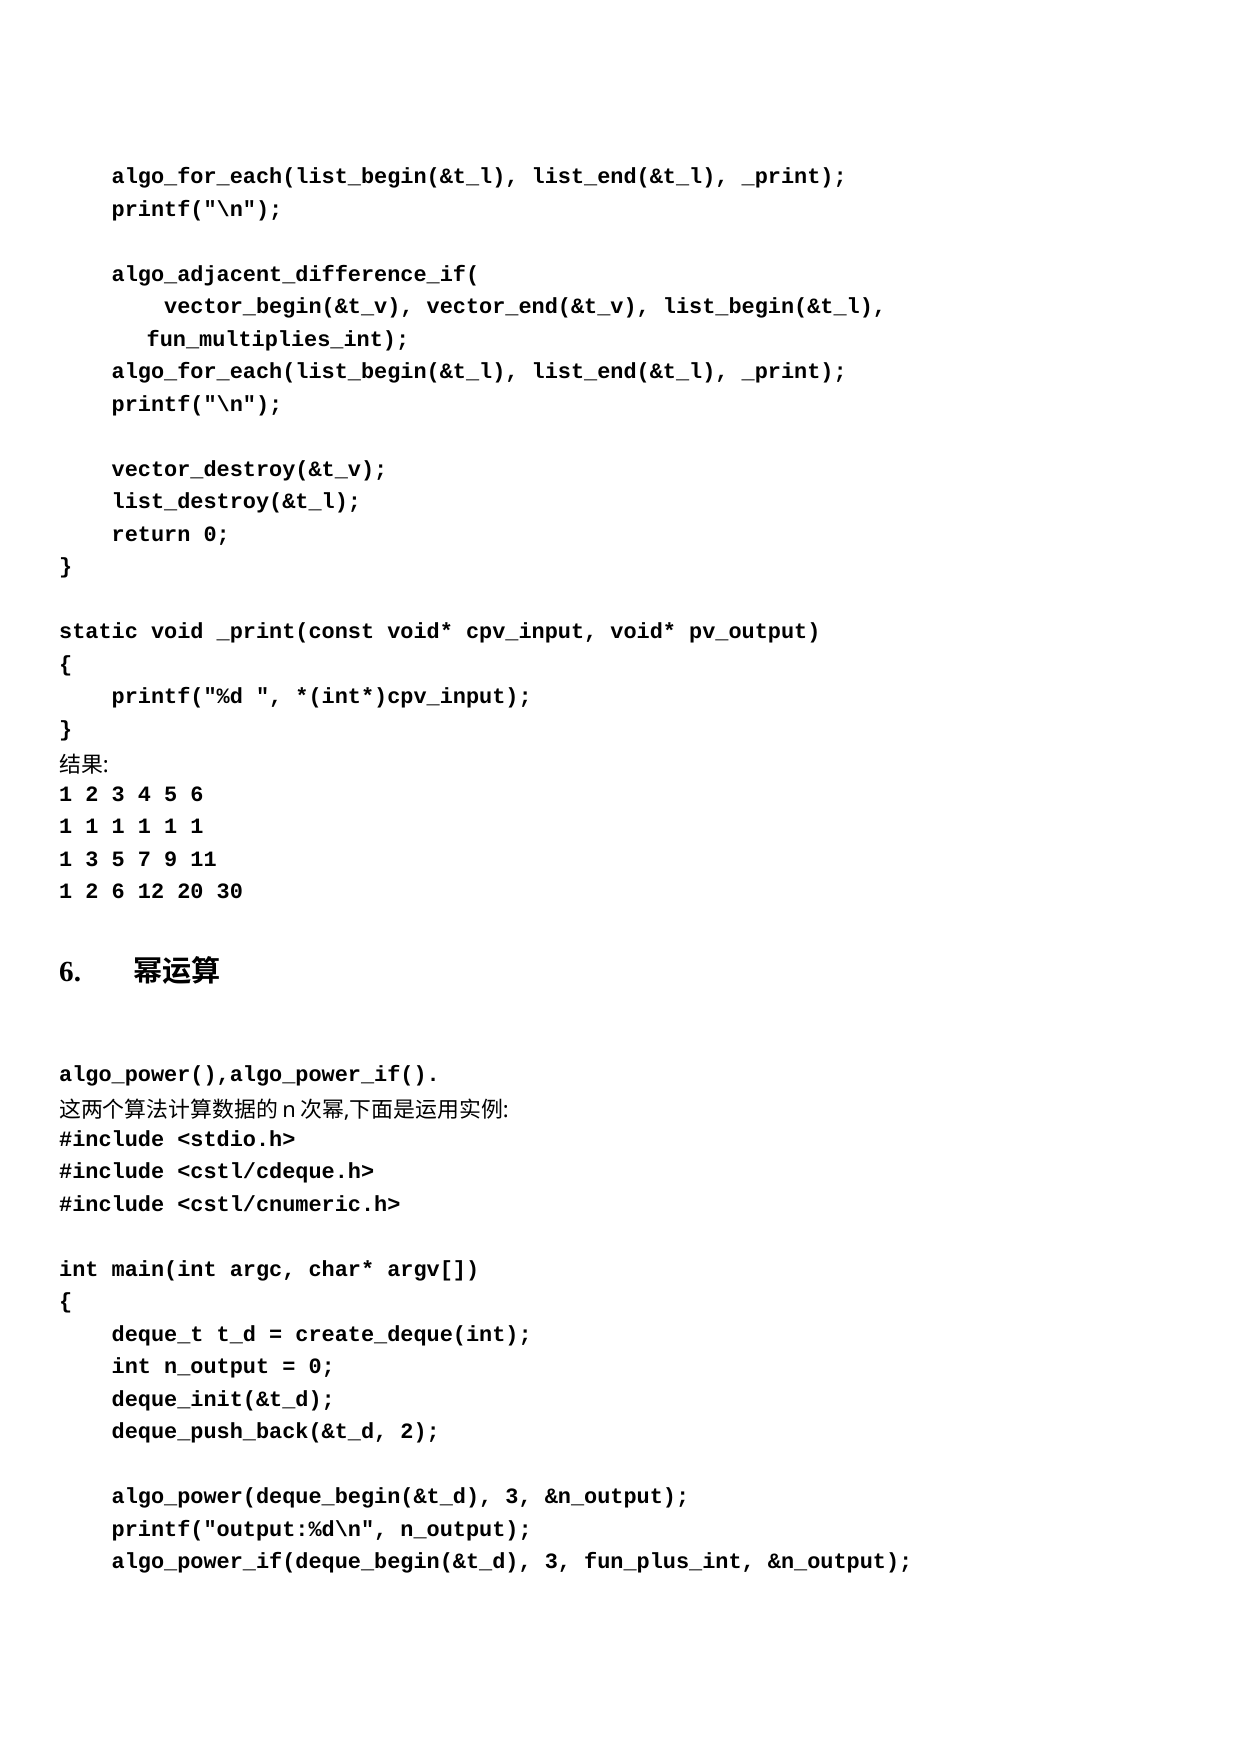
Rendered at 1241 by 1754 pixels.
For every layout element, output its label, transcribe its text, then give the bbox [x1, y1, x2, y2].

text #include <stdio.h> [59, 1124, 1181, 1157]
subtitle 幂运算 [59, 936, 1181, 1001]
text 1 1 1 1 1 1 [59, 812, 1181, 844]
text printf("%d ", *(int*)cpv_input); [59, 682, 1181, 714]
text algo_adjacent_difference_if( [59, 259, 1181, 292]
text algo_power_if(deque_begin(&t_d), 3, fun_plus_int, &n_output); [59, 1547, 1181, 1579]
text printf("\n"); [59, 194, 1181, 227]
text return 0; [59, 519, 1181, 552]
text #include <cstl/cnumeric.h> [59, 1189, 1181, 1222]
text algo_power(deque_begin(&t_d), 3, &n_output); [59, 1482, 1181, 1514]
text } [59, 552, 1181, 584]
text deque_init(&t_d); [59, 1384, 1181, 1417]
text algo_for_each(list_begin(&t_l), list_end(&t_l), _print); [59, 357, 1181, 389]
text 1 3 5 7 9 11 [59, 844, 1181, 877]
text algo_for_each(list_begin(&t_l), list_end(&t_l), _print); [59, 162, 1181, 194]
text deque_t t_d = create_deque(int); [59, 1319, 1181, 1352]
text deque_push_back(&t_d, 2); [59, 1417, 1181, 1449]
text { [59, 1287, 1181, 1319]
text 结果: [59, 747, 1181, 779]
text int n_output = 0; [59, 1352, 1181, 1384]
text static void _print(const void* cpv_input, void* pv_output) [59, 617, 1181, 649]
text { [59, 649, 1181, 682]
text fun_multiplies_int); [59, 324, 1181, 357]
text } [59, 714, 1181, 747]
text vector_begin(&t_v), vector_end(&t_v), list_begin(&t_l), [59, 292, 1181, 324]
text printf("\n"); [59, 389, 1181, 422]
text 1 2 3 4 5 6 [59, 779, 1181, 812]
text #include <cstl/cdeque.h> [59, 1157, 1181, 1189]
text algo_power(),algo_power_if(). [59, 1059, 1181, 1092]
text vector_destroy(&t_v); [59, 454, 1181, 487]
text printf("output:%d\n", n_output); [59, 1514, 1181, 1547]
text 1 2 6 12 20 30 [59, 877, 1181, 909]
text int main(int argc, char* argv[]) [59, 1254, 1181, 1287]
text 这两个算法计算数据的n次幂,下面是运用实例: [59, 1092, 1181, 1124]
text list_destroy(&t_l); [59, 487, 1181, 519]
